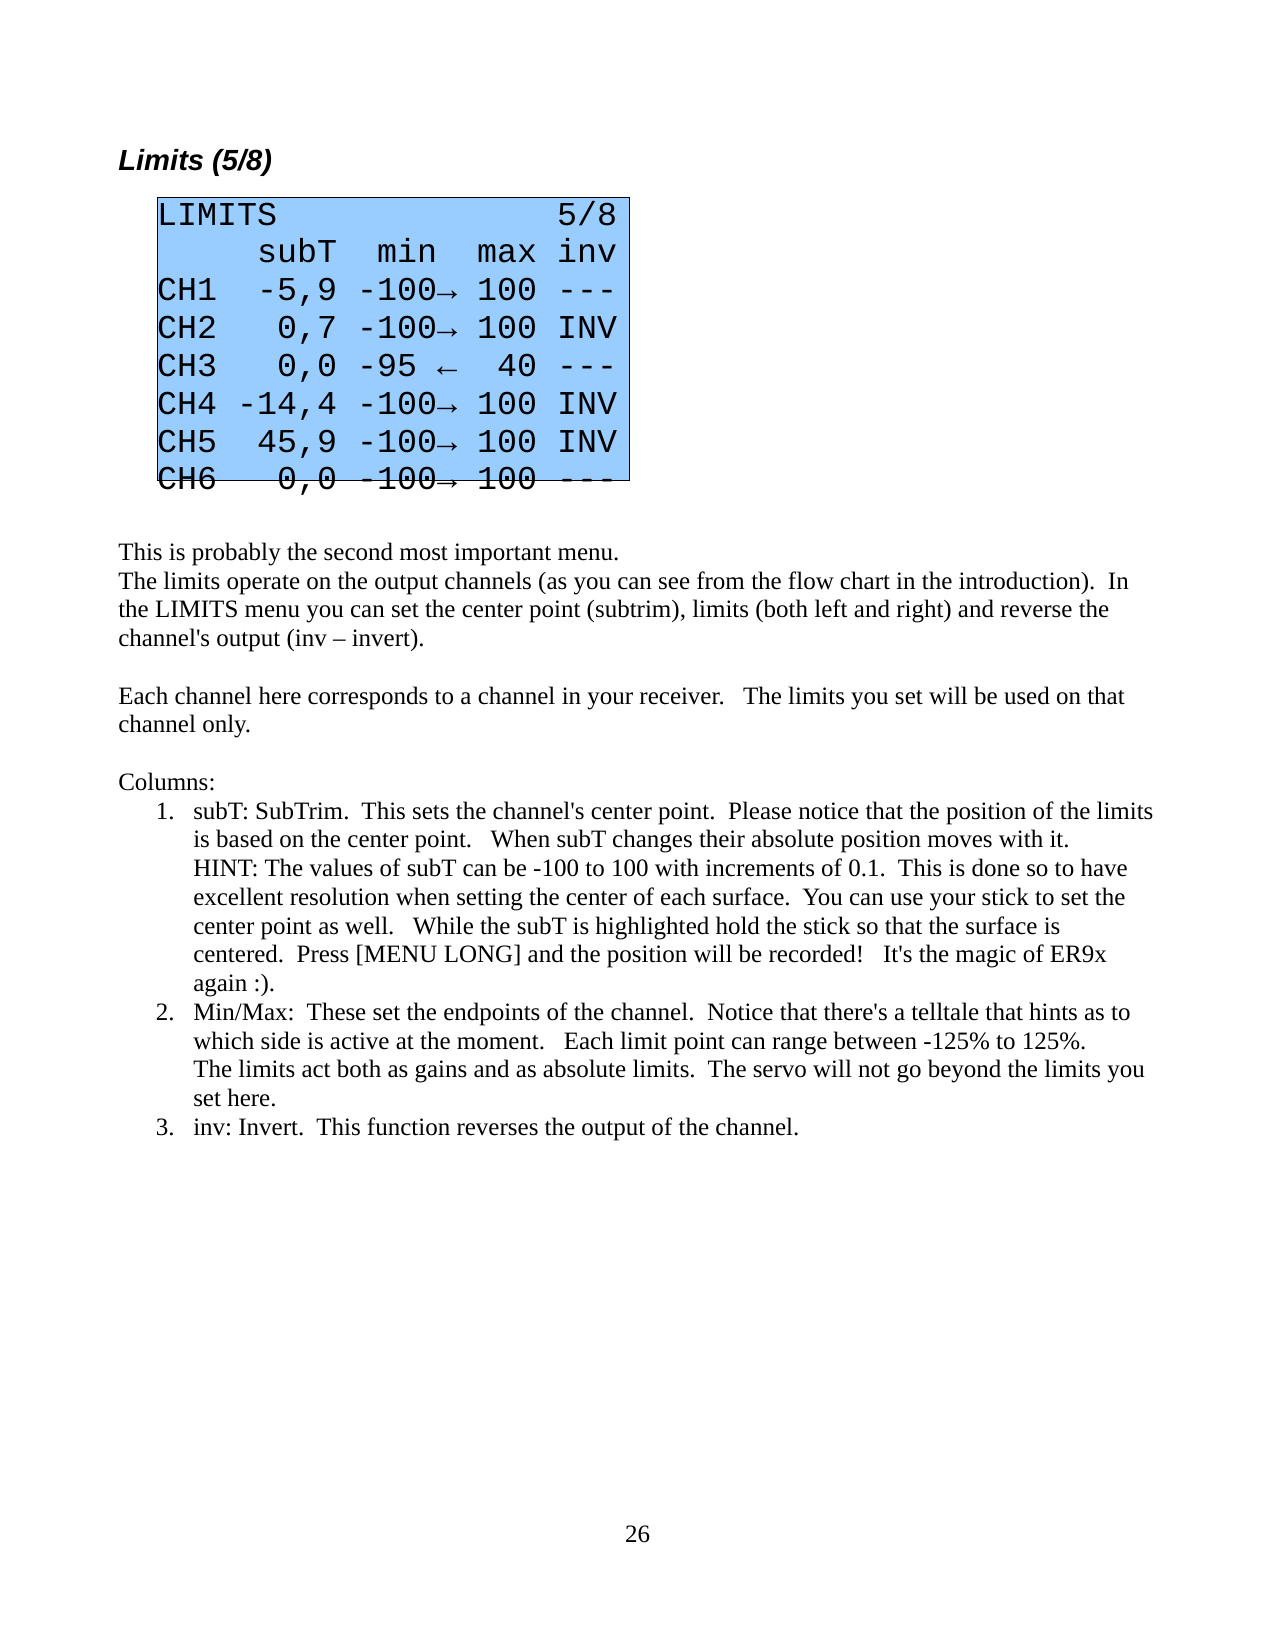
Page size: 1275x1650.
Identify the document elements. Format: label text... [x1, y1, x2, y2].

text This is probably the second most important menu. [118, 537, 1157, 566]
list Min/Max: These set the endpoints of the channel. Notice that there's a telltale that hints as to which side is active at the moment. Each limit point can range between -125% to 125%. The limits act both as gains and as absolute limits. The servo will not go beyond the limits you set here. [156, 997, 1157, 1112]
text Columns: [118, 767, 1157, 796]
list inv: Invert. This function reverses the output of the channel. [156, 1112, 1157, 1141]
list subT: SubTrim. This sets the channel's center point. Please notice that the position of the limits is based on the center point. When subT changes their absolute position moves with it. HINT: The values of subT can be -100 to 100 with increments of 0.1. This is done so to have excellent resolution when setting the center of each surface. You can use your stick to set the center point as well. While the subT is highlighted hold the stick so that the surface is centered. Press [MENU LONG] and the position will be recorded! It's the magic of ER9x again :). [156, 796, 1157, 997]
text The limits operate on the output channels (as you can see from the flow chart in the introduction). In the LIMITS menu you can set the center point (subtrim), limits (both left and right) and reverse the channel's output (inv – invert). [118, 566, 1157, 652]
text Each channel here corresponds to a channel in your receiver. The limits you set will be used on that channel only. [118, 681, 1157, 738]
subtitle Limits (5/8) [118, 143, 1157, 177]
